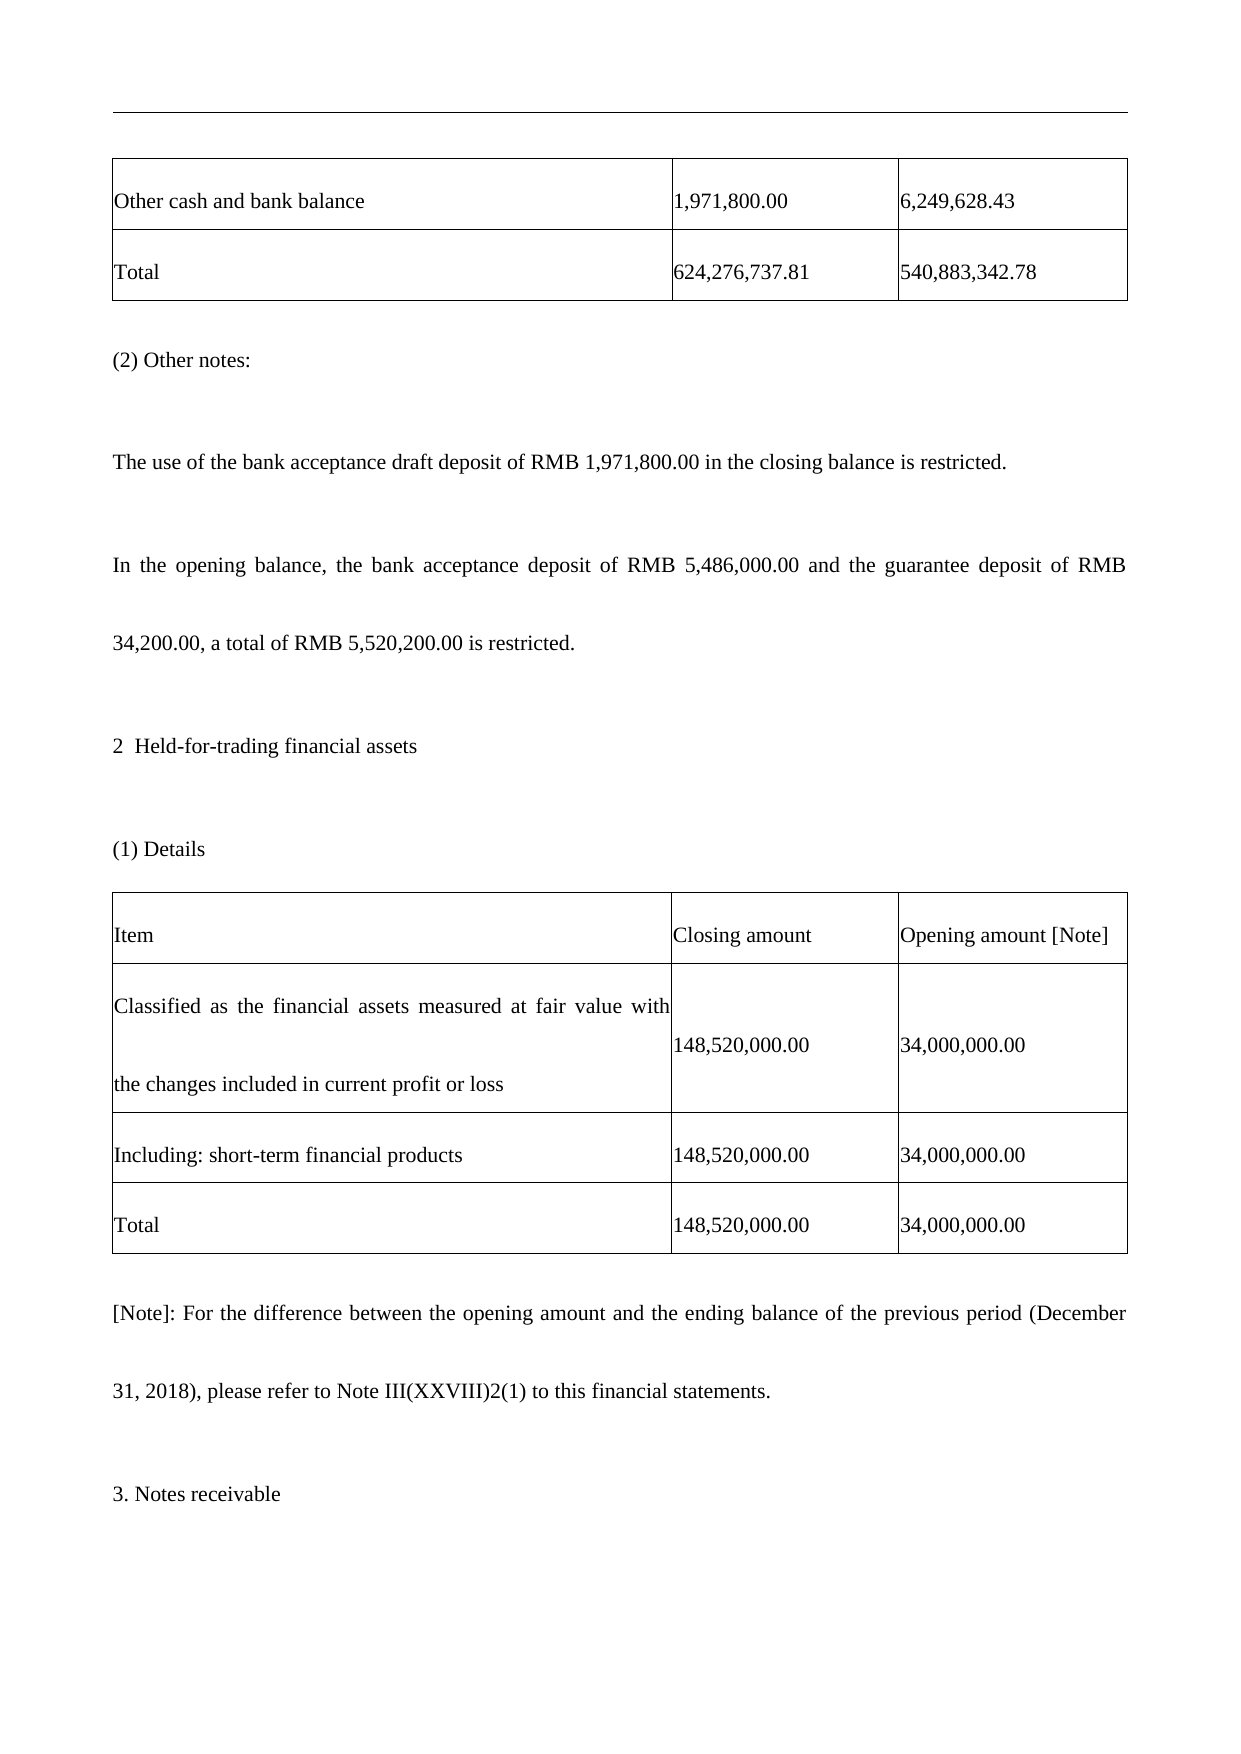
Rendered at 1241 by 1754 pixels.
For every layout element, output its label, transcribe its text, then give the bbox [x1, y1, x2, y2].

table_cell 34,000,000.00 [899, 1113, 1127, 1182]
table_cell Total [113, 1183, 671, 1253]
table_cell 148,520,000.00 [672, 964, 898, 1112]
text (1) Details [112, 806, 1128, 869]
table_cell 148,520,000.00 [672, 1113, 898, 1182]
table_cell 34,000,000.00 [899, 964, 1127, 1112]
table_cell 148,520,000.00 [672, 1183, 898, 1253]
text [Note]: For the difference between the opening amount and the ending balance of the previous period (December 31, 2018), please refer to Note III(XXVIII)2(1) to this financial statements. [112, 1271, 1128, 1411]
text 3. Notes receivable [112, 1452, 1128, 1514]
table_cell Other cash and bank balance [113, 159, 672, 229]
table_cell Including: short-term financial products [113, 1113, 671, 1182]
text (2) Other notes: [112, 317, 1128, 380]
table_cell Total [113, 230, 672, 299]
table_cell 6,249,628.43 [899, 159, 1127, 229]
text In the opening balance, the bank acceptance deposit of RMB 5,486,000.00 and the guarantee deposit of RMB 34,200.00, a total of RMB 5,520,200.00 is restricted. [112, 523, 1128, 663]
table_cell 34,000,000.00 [899, 1183, 1127, 1253]
table_header Item [113, 893, 671, 963]
table_cell 1,971,800.00 [673, 159, 898, 229]
table_header Closing amount [672, 893, 898, 963]
table_cell 624,276,737.81 [673, 230, 898, 299]
table_cell Classified as the financial assets measured at fair value with the changes included in current profit or loss [113, 964, 671, 1112]
text 2 Held-for-trading financial assets [112, 704, 1128, 766]
table_header Opening amount [Note] [899, 893, 1127, 963]
text The use of the bank acceptance draft deposit of RMB 1,971,800.00 in the closing balance is restricted. [112, 420, 1128, 483]
table_cell 540,883,342.78 [899, 230, 1127, 299]
